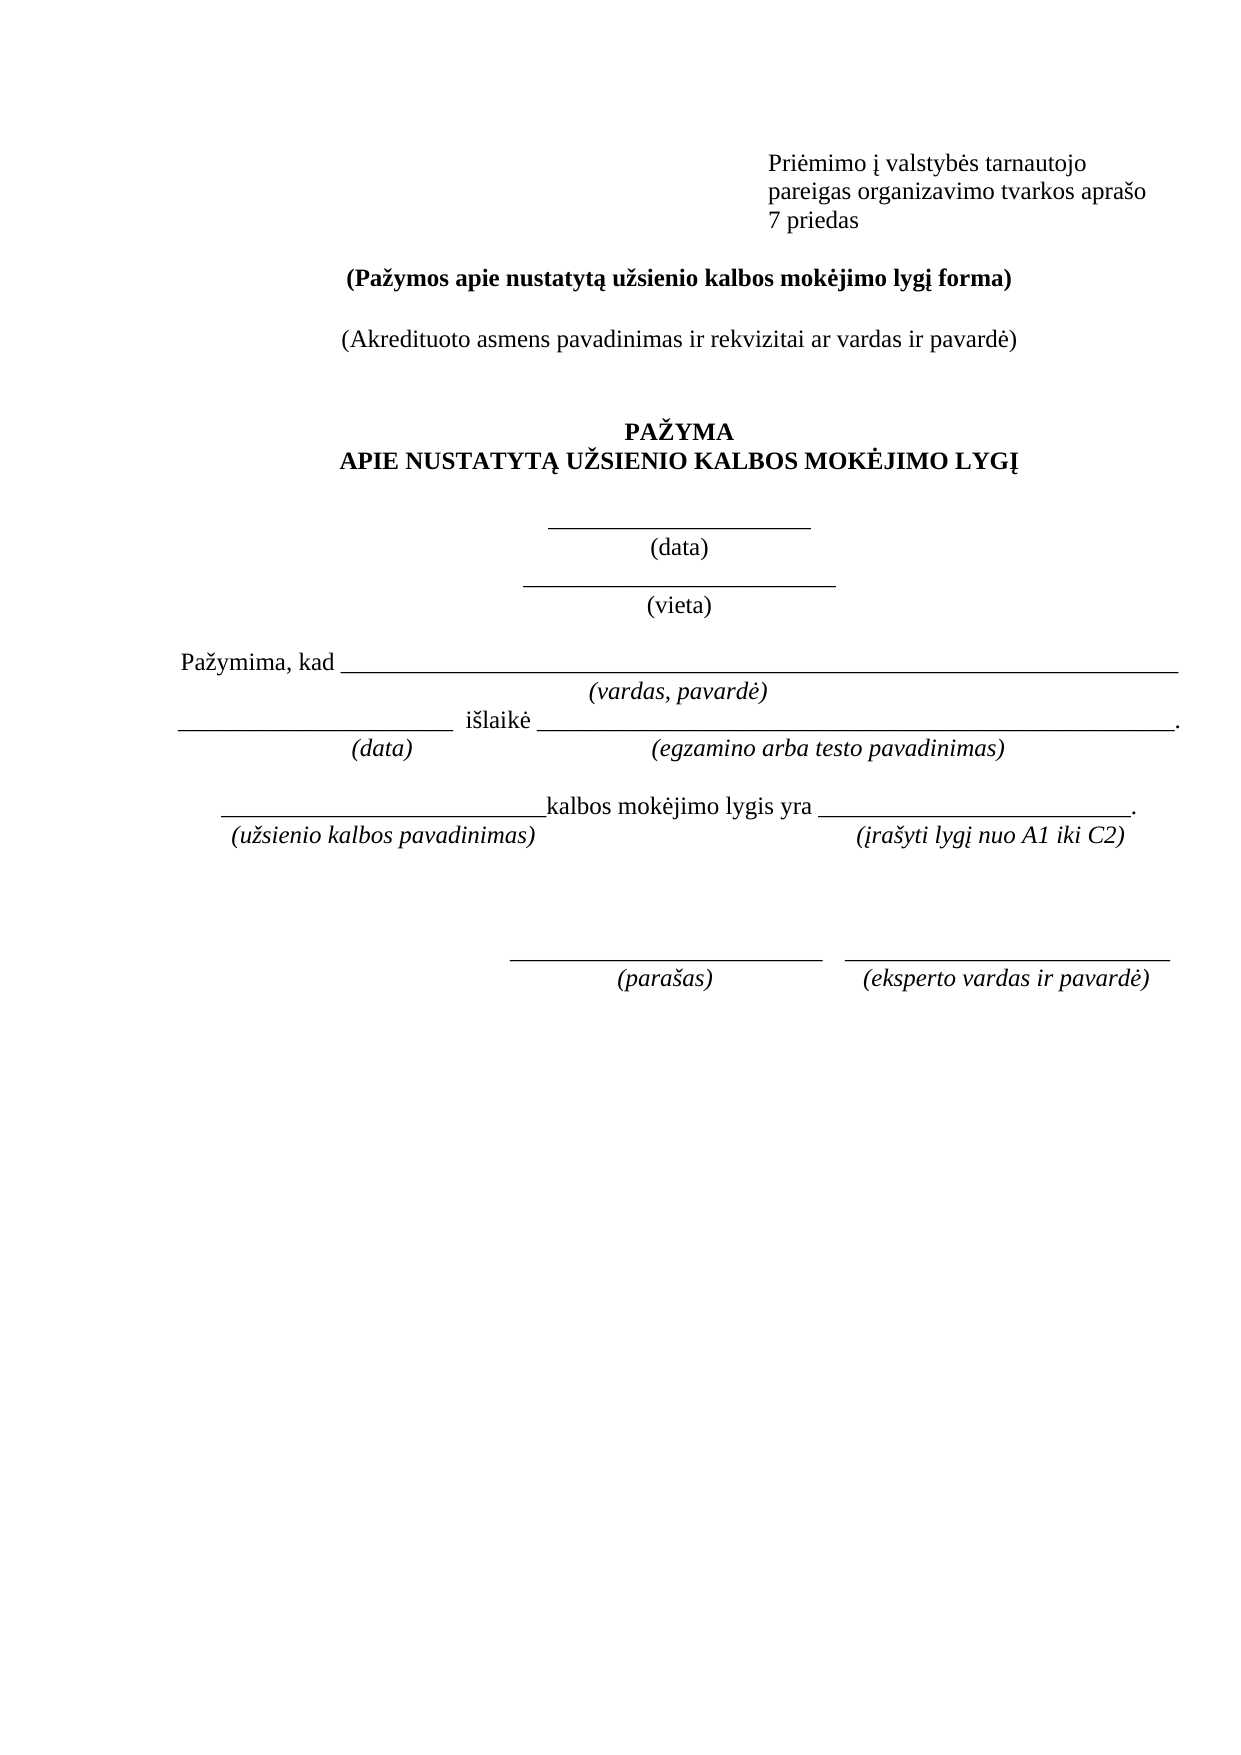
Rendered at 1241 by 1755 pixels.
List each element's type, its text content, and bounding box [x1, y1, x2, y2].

text __________________________kalbos mokėjimo lygis yra _________________________. (užsienio kalbos pavadinimas) (įrašyti lygį nuo A1 iki C2) [177, 791, 1181, 848]
table_header _________________________ (parašas) [499, 935, 834, 992]
text (data) [177, 532, 1181, 561]
text (Pažymos apie nustatytą užsienio kalbos mokėjimo lygį forma) [177, 263, 1181, 291]
text APIE NUSTATYTĄ UŽSIENIO KALBOS MOKĖJIMO LYGĮ [177, 446, 1181, 475]
text (Akredituoto asmens pavadinimas ir rekvizitai ar vardas ir pavardė) [177, 324, 1181, 352]
text (data) (egzamino arba testo pavadinimas) [177, 733, 1181, 762]
text Pažymima, kad ___________________________________________________________________ [177, 647, 1181, 676]
text Priėmimo į valstybės tarnautojo [768, 148, 1181, 176]
table_header [177, 935, 499, 992]
text (vardas, pavardė) [177, 676, 1181, 705]
table_header __________________________ (eksperto vardas ir pavardė) [834, 935, 1181, 992]
text ______________________ išlaikė ___________________________________________________. [177, 705, 1181, 733]
text _________________________ [177, 561, 1181, 590]
text 7 priedas [768, 205, 1181, 234]
text _____________________ [177, 503, 1181, 532]
text (vieta) [177, 590, 1181, 618]
text pareigas organizavimo tvarkos aprašo [768, 176, 1181, 205]
text PAŽYMA [177, 417, 1181, 446]
